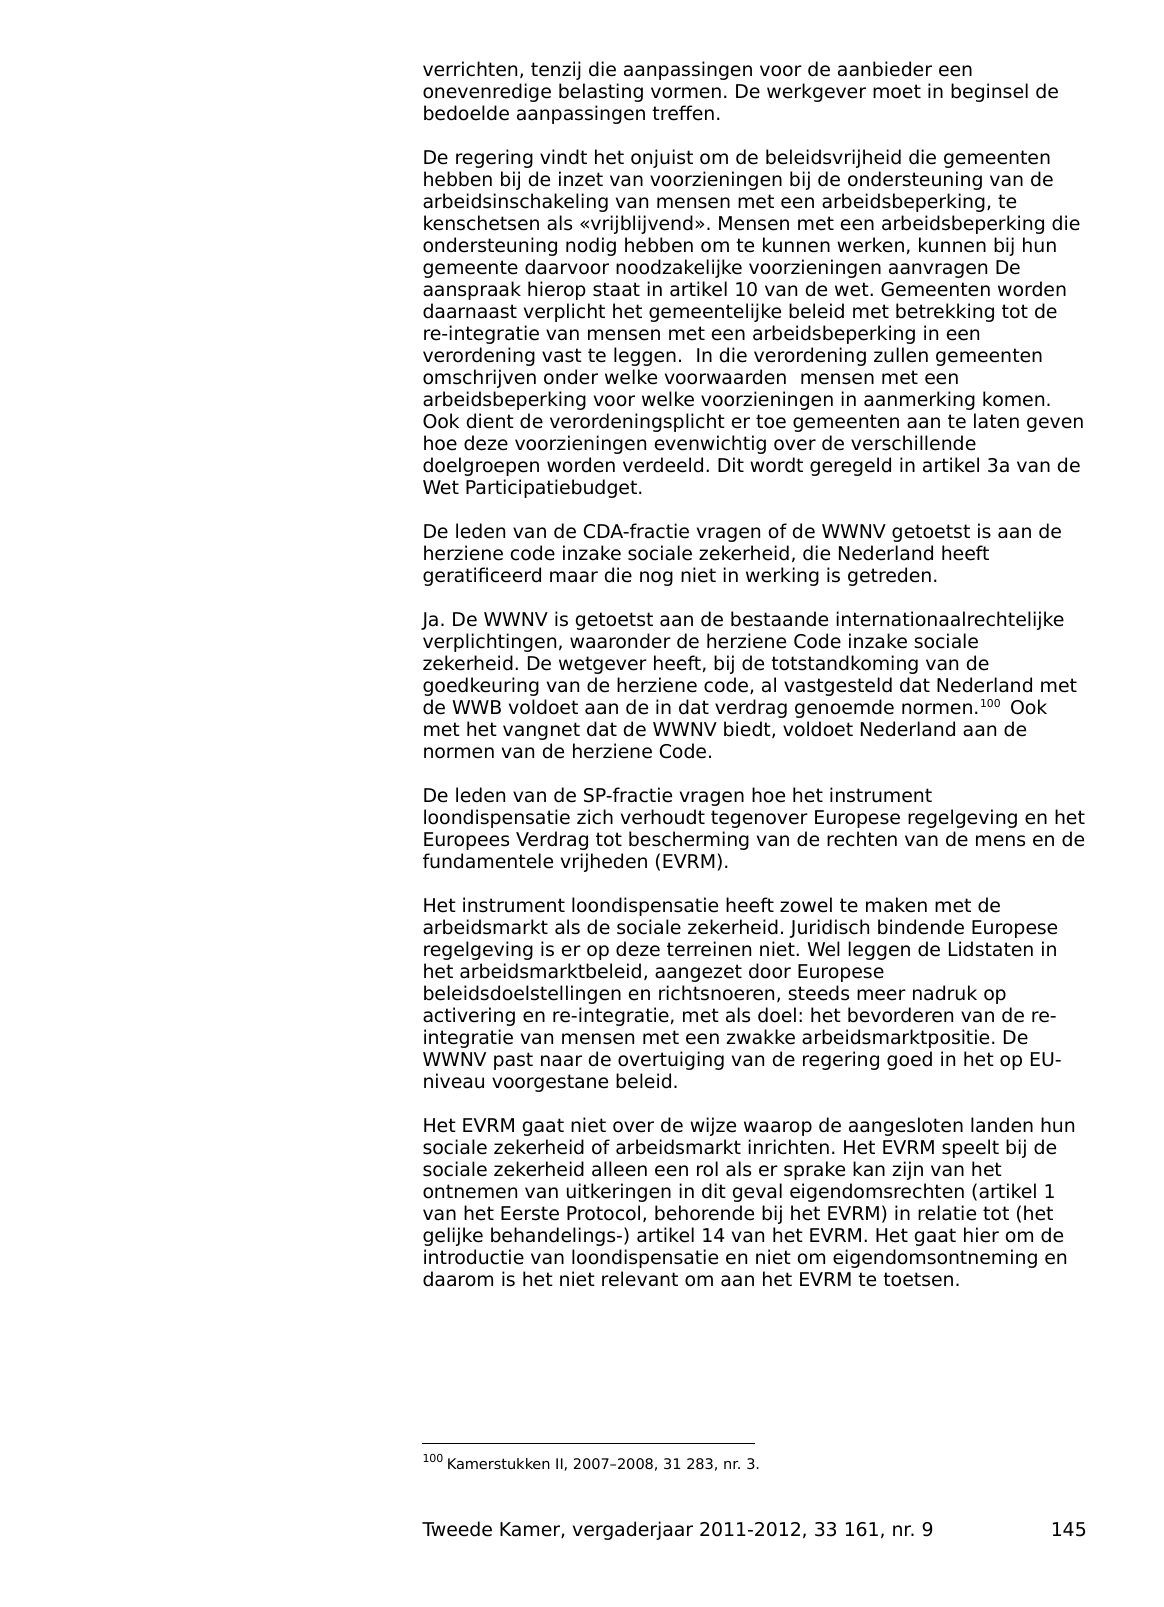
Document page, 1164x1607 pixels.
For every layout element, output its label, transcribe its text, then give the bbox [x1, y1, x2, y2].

text Het instrument loondispensatie heeft zowel te maken met de arbeidsmarkt als de sociale zekerheid. Juridisch bindende Europese regelgeving is er op deze terreinen niet. Wel leggen de Lidstaten in het arbeidsmarktbeleid, aangezet door Europese beleidsdoelstellingen en richtsnoeren, steeds meer nadruk op activering en re-integratie, met als doel: het bevorderen van de re-integratie van mensen met een zwakke arbeidsmarktpositie. De WWNV past naar de overtuiging van de regering goed in het op EU-niveau voorgestane beleid. [422, 895, 1087, 1093]
text Ja. De WWNV is getoetst aan de bestaande internationaalrechtelijke verplichtingen, waaronder de herziene Code inzake sociale zekerheid. De wetgever heeft, bij de totstandkoming van de goedkeuring van de herziene code, al vastgesteld dat Nederland met de WWB voldoet aan de in dat verdrag genoemde normen. Ook met het vangnet dat de WWNV biedt, voldoet Nederland aan de normen van de herziene Code. [422, 609, 1087, 763]
text Het EVRM gaat niet over de wijze waarop de aangesloten landen hun sociale zekerheid of arbeidsmarkt inrichten. Het EVRM speelt bij de sociale zekerheid alleen een rol als er sprake kan zijn van het ontnemen van uitkeringen in dit geval eigendomsrechten (artikel 1 van het Eerste Protocol, behorende bij het EVRM) in relatie tot (het gelijke behandelings-) artikel 14 van het EVRM. Het gaat hier om de introductie van loondispensatie en niet om eigendomsontneming en daarom is het niet relevant om aan het EVRM te toetsen. [422, 1115, 1087, 1291]
text Kamerstukken II, 2007–2008, 31 283, nr. 3. [422, 1452, 1087, 1474]
text De leden van de CDA-fractie vragen of de WWNV getoetst is aan de herziene code inzake sociale zekerheid, die Nederland heeft geratificeerd maar die nog niet in werking is getreden. [422, 521, 1087, 587]
text verrichten, tenzij die aanpassingen voor de aanbieder een onevenredige belasting vormen. De werkgever moet in beginsel de bedoelde aanpassingen treffen. [422, 59, 1087, 125]
text De leden van de SP-fractie vragen hoe het instrument loondispensatie zich verhoudt tegenover Europese regelgeving en het Europees Verdrag tot bescherming van de rechten van de mens en de fundamentele vrijheden (EVRM). [422, 785, 1087, 873]
text De regering vindt het onjuist om de beleidsvrijheid die gemeenten hebben bij de inzet van voorzieningen bij de ondersteuning van de arbeidsinschakeling van mensen met een arbeidsbeperking, te kenschetsen als «vrijblijvend». Mensen met een arbeidsbeperking die ondersteuning nodig hebben om te kunnen werken, kunnen bij hun gemeente daarvoor noodzakelijke voorzieningen aanvragen De aanspraak hierop staat in artikel 10 van de wet. Gemeenten worden daarnaast verplicht het gemeentelijke beleid met betrekking tot de re-integratie van mensen met een arbeidsbeperking in een verordening vast te leggen. In die verordening zullen gemeenten omschrijven onder welke voorwaarden mensen met een arbeidsbeperking voor welke voorzieningen in aanmerking komen. Ook dient de verordeningsplicht er toe gemeenten aan te laten geven hoe deze voorzieningen evenwichtig over de verschillende doelgroepen worden verdeeld. Dit wordt geregeld in artikel 3a van de Wet Participatiebudget. [422, 147, 1087, 499]
